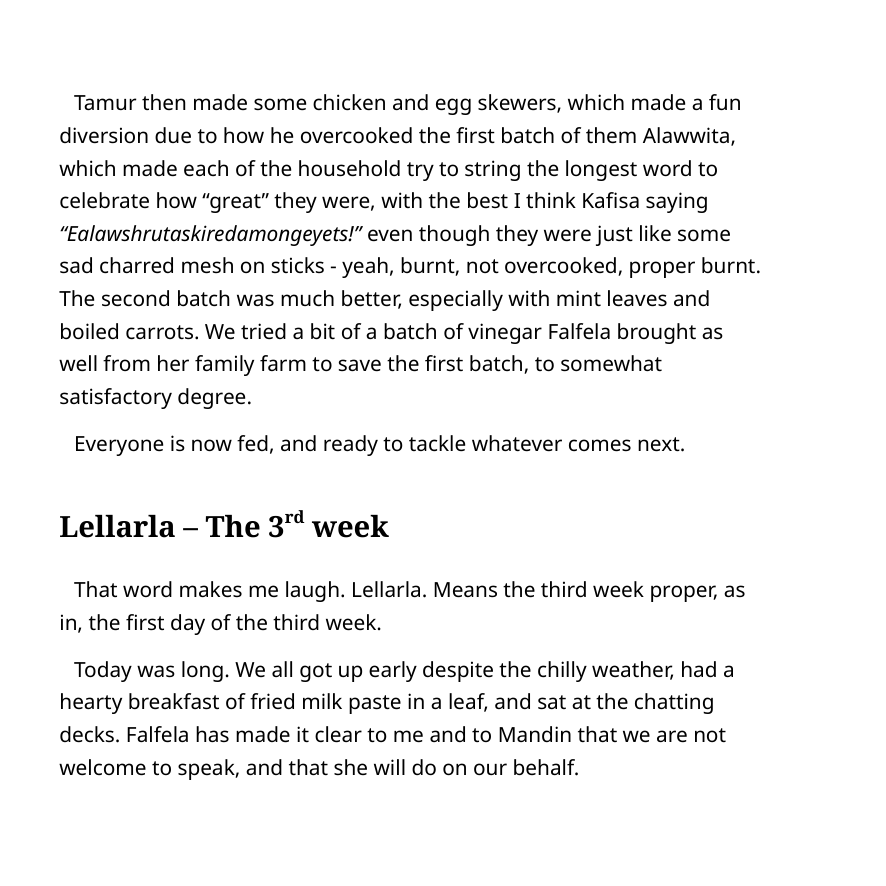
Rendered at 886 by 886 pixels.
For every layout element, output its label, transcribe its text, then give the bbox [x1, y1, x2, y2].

text Tamur then made some chicken and egg skewers, which made a fun diversion due to how he overcooked the first batch of them Alawwita, which made each of the household try to string the longest word to celebrate how “great” they were, with the best I think Kafisa saying “Ealawshrutaskiredamongeyets!” even though they were just like some sad charred mesh on sticks - yeah, burnt, not overcooked, proper burnt. The second batch was much better, especially with mint leaves and boiled carrots. We tried a bit of a batch of vinegar Falfela brought as well from her family farm to save the first batch, to somewhat satisfactory degree. [59, 88, 768, 410]
text Today was long. We all got up early despite the chilly weather, had a hearty breakfast of fried milk paste in a leaf, and sat at the chatting decks. Falfela has made it clear to me and to Mandin that we are not welcome to speak, and that she will do on our behalf. [59, 655, 768, 781]
text Everyone is now fed, and ready to tackle whatever comes next. [59, 429, 768, 458]
subtitle Lellarla – The 3rd week [59, 506, 768, 546]
text That word makes me laugh. Lellarla. Means the third week proper, as in, the first day of the third week. [59, 575, 768, 636]
